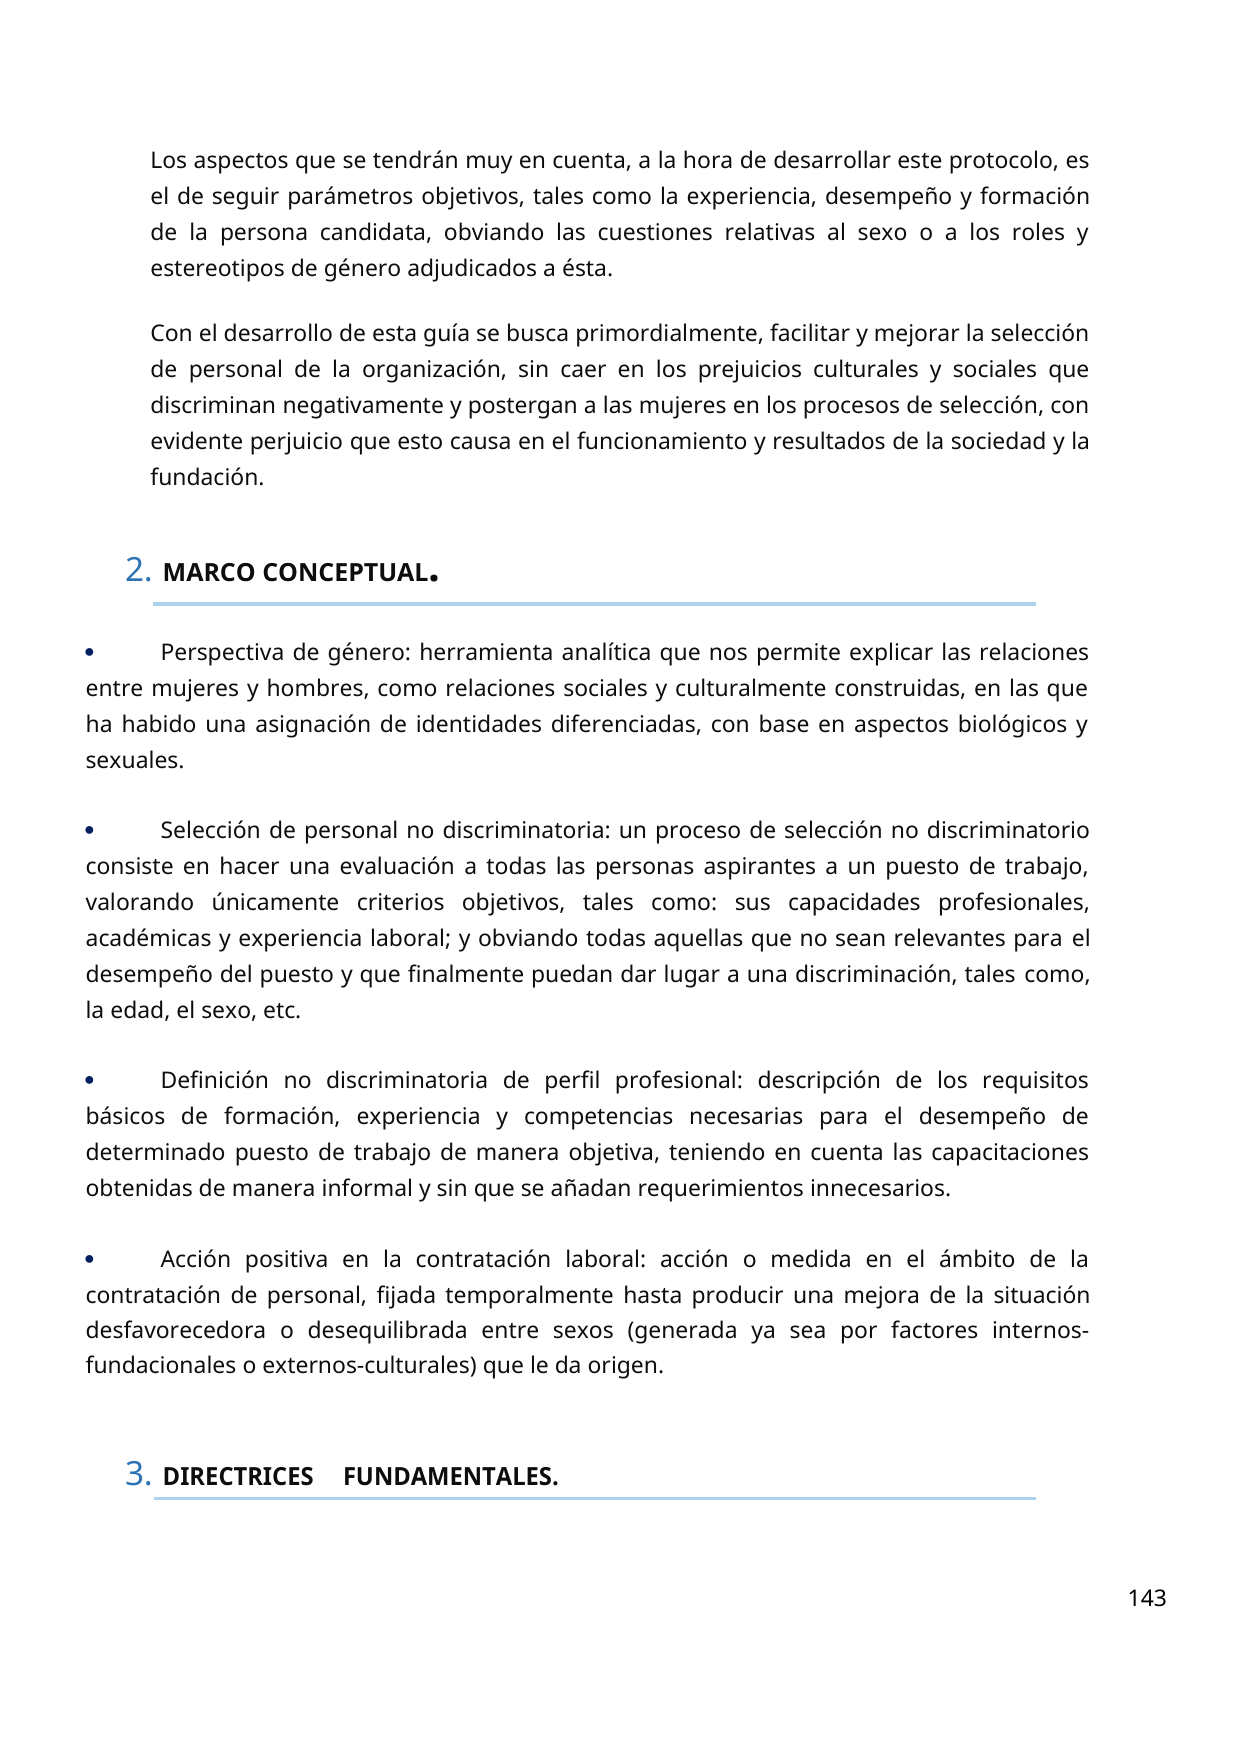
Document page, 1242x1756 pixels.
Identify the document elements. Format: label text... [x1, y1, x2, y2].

list Selección de personal no discriminatoria: un proceso de selección no discriminatorio consiste en hacer una evaluación a todas las personas aspirantes a un puesto de trabajo, valorando únicamente criterios objetivos, tales como: sus capacidades profesionales, académicas y experiencia laboral; y obviando todas aquellas que no sean relevantes para el desempeño del puesto y que finalmente puedan dar lugar a una discriminación, tales como, la edad, el sexo, etc. [85, 814, 1090, 1025]
text Los aspectos que se tendrán muy en cuenta, a la hora de desarrollar este protocolo, es el de seguir parámetros objetivos, tales como la experiencia, desempeño y formación de la persona candidata, obviando las cuestiones relativas al sexo o a los roles y estereotipos de género adjudicados a ésta. [150, 144, 1090, 283]
text Con el desarrollo de esta guía se busca primordialmente, facilitar y mejorar la selección de personal de la organización, sin caer en los prejuicios culturales y sociales que discriminan negativamente y postergan a las mujeres en los procesos de selección, con evidente perjuicio que esto causa en el funcionamiento y resultados de la sociedad y la fundación. [150, 317, 1090, 492]
list Acción positiva en la contratación laboral: acción o medida en el ámbito de la contratación de personal, fijada temporalmente hasta producir una mejora de la situación desfavorecedora o desequilibrada entre sexos (generada ya sea por factores internos- fundacionales o externos-culturales) que le da origen. [85, 1243, 1091, 1381]
list MARCO CONCEPTUAL. [125, 546, 1167, 590]
list DIRECTRICES FUNDAMENTALES. [125, 1450, 1167, 1494]
list Perspectiva de género: herramienta analítica que nos permite explicar las relaciones entre mujeres y hombres, como relaciones sociales y culturalmente construidas, en las que ha habido una asignación de identidades diferenciadas, con base en aspectos biológicos y sexuales. [85, 636, 1090, 775]
list Definición no discriminatoria de perfil profesional: descripción de los requisitos básicos de formación, experiencia y competencias necesarias para el desempeño de determinado puesto de trabajo de manera objetiva, teniendo en cuenta las capacitaciones obtenidas de manera informal y sin que se añadan requerimientos innecesarios. [85, 1064, 1090, 1203]
